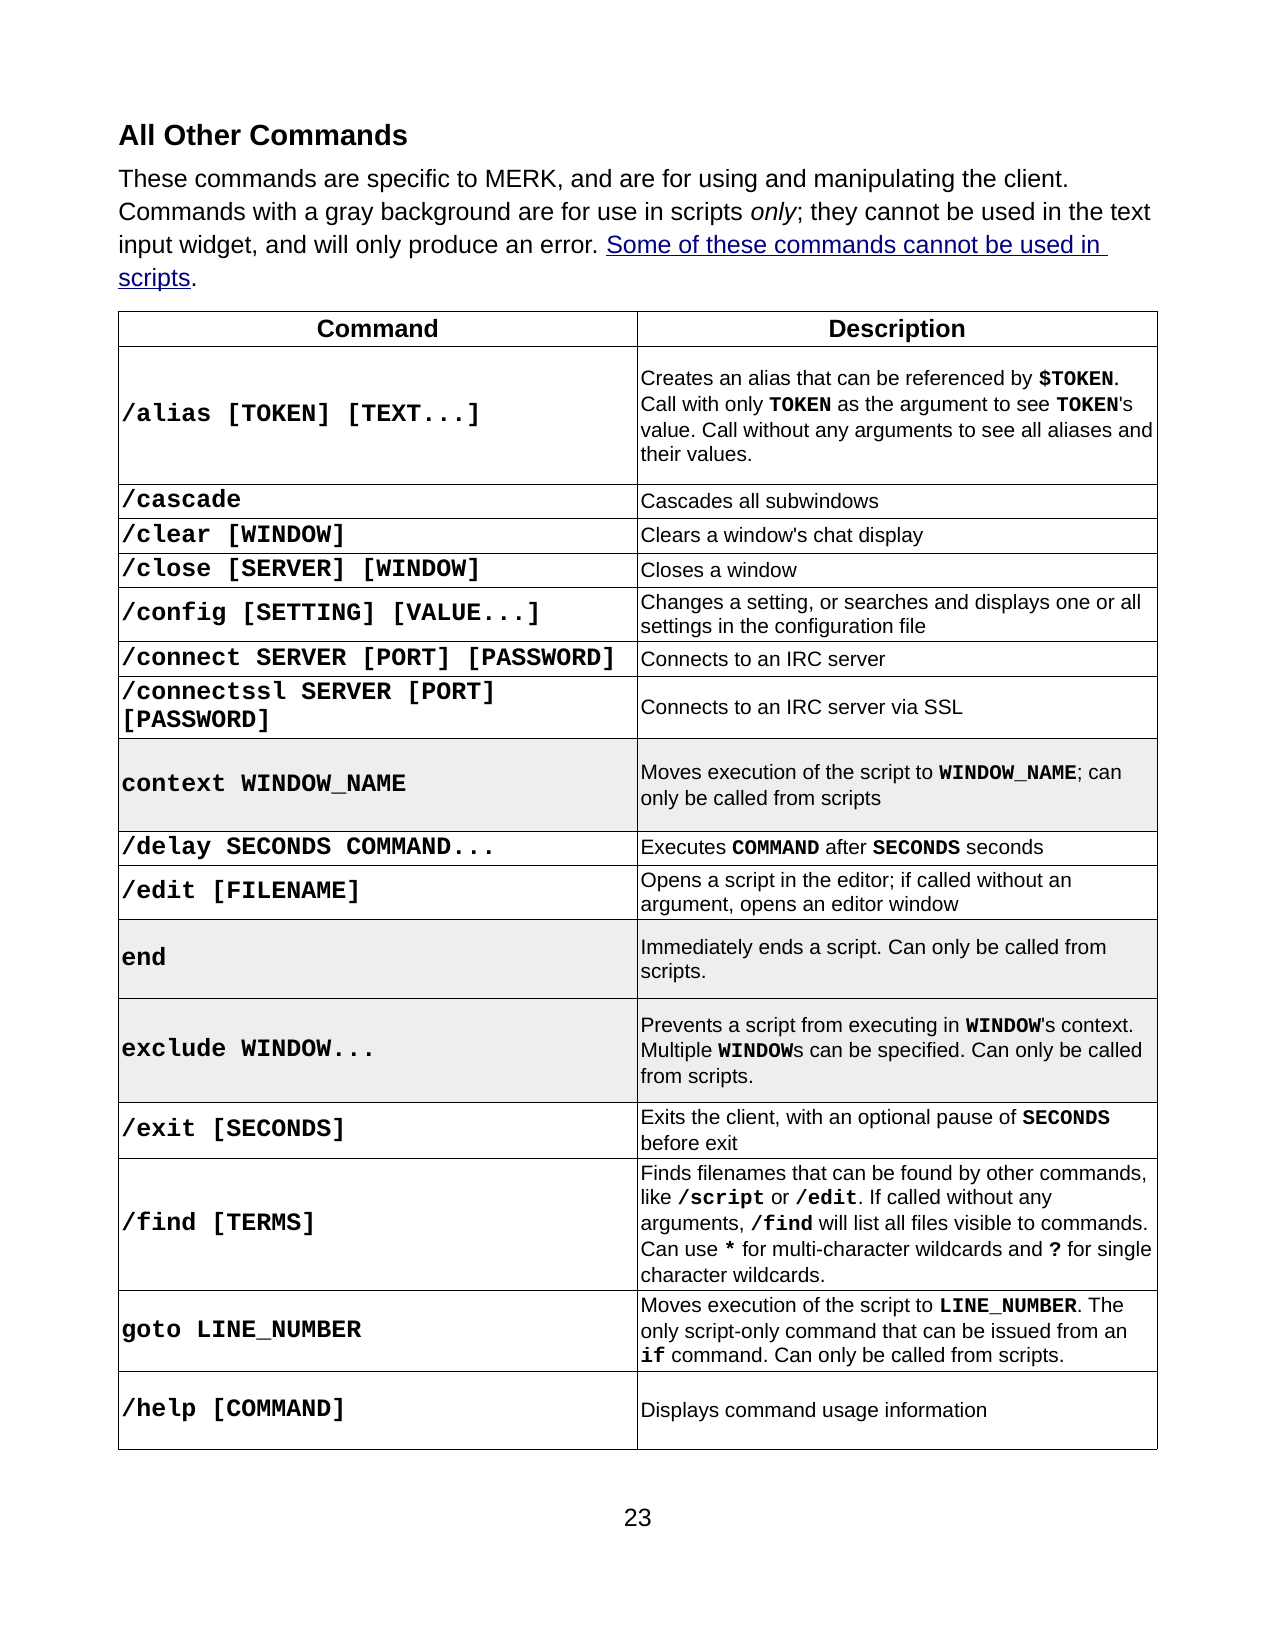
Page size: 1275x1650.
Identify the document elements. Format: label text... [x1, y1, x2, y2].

table_cell /alias [TOKEN] [TEXT...] [119, 347, 637, 483]
table_cell /connect SERVER [PORT] [PASSWORD] [119, 642, 637, 676]
subtitle All Other Commands [118, 118, 1157, 152]
table_cell Moves execution of the script to WINDOW_NAME; can only be called from scripts [638, 739, 1157, 831]
table_header Description [638, 312, 1157, 346]
table_cell /find [TERMS] [119, 1159, 637, 1289]
table_cell /help [COMMAND] [119, 1372, 637, 1449]
table_cell Connects to an IRC server via SSL [638, 677, 1157, 738]
table_cell context WINDOW_NAME [119, 739, 637, 831]
table_cell /delay SECONDS COMMAND... [119, 832, 637, 865]
table_cell Changes a setting, or searches and displays one or all settings in the configuration file [638, 588, 1157, 641]
table_cell Clears a window's chat display [638, 519, 1157, 552]
table_cell Cascades all subwindows [638, 485, 1157, 518]
table_cell /connectssl SERVER [PORT] [PASSWORD] [119, 677, 637, 738]
table_cell /exit [SECONDS] [119, 1103, 637, 1158]
table_cell /edit [FILENAME] [119, 866, 637, 919]
table_cell /config [SETTING] [VALUE...] [119, 588, 637, 641]
table_cell /cascade [119, 485, 637, 518]
table_cell Closes a window [638, 554, 1157, 587]
table_cell Executes COMMAND after SECONDS seconds [638, 832, 1157, 865]
table_cell Creates an alias that can be referenced by $TOKEN. Call with only TOKEN as the argument to see TOKEN's value. Call without any arguments to see all aliases and their values. [638, 347, 1157, 483]
table_cell exclude WINDOW... [119, 999, 637, 1102]
table_cell Immediately ends a script. Can only be called from scripts. [638, 920, 1157, 998]
table_cell Connects to an IRC server [638, 642, 1157, 676]
text These commands are specific to MERK, and are for using and manipulating the client. Commands with a gray background are for use in scripts only; they cannot be used in the text input widget, and will only produce an error. Some of these commands cannot be used in scripts. [118, 164, 1157, 292]
table_cell goto LINE_NUMBER [119, 1291, 637, 1371]
table_cell /close [SERVER] [WINDOW] [119, 554, 637, 587]
table_cell Exits the client, with an optional pause of SECONDS before exit [638, 1103, 1157, 1158]
table_cell Finds filenames that can be found by other commands, like /script or /edit. If called without any arguments, /find will list all files visible to commands. Can use * for multi-character wildcards and ? for single character wildcards. [638, 1159, 1157, 1289]
table_cell /clear [WINDOW] [119, 519, 637, 552]
table_cell end [119, 920, 637, 998]
table_cell Opens a script in the editor; if called without an argument, opens an editor window [638, 866, 1157, 919]
table_cell Displays command usage information [638, 1372, 1157, 1449]
table_cell Moves execution of the script to LINE_NUMBER. The only script-only command that can be issued from an if command. Can only be called from scripts. [638, 1291, 1157, 1371]
table_header Command [119, 312, 637, 346]
table_cell Prevents a script from executing in WINDOW's context. Multiple WINDOWs can be specified. Can only be called from scripts. [638, 999, 1157, 1102]
